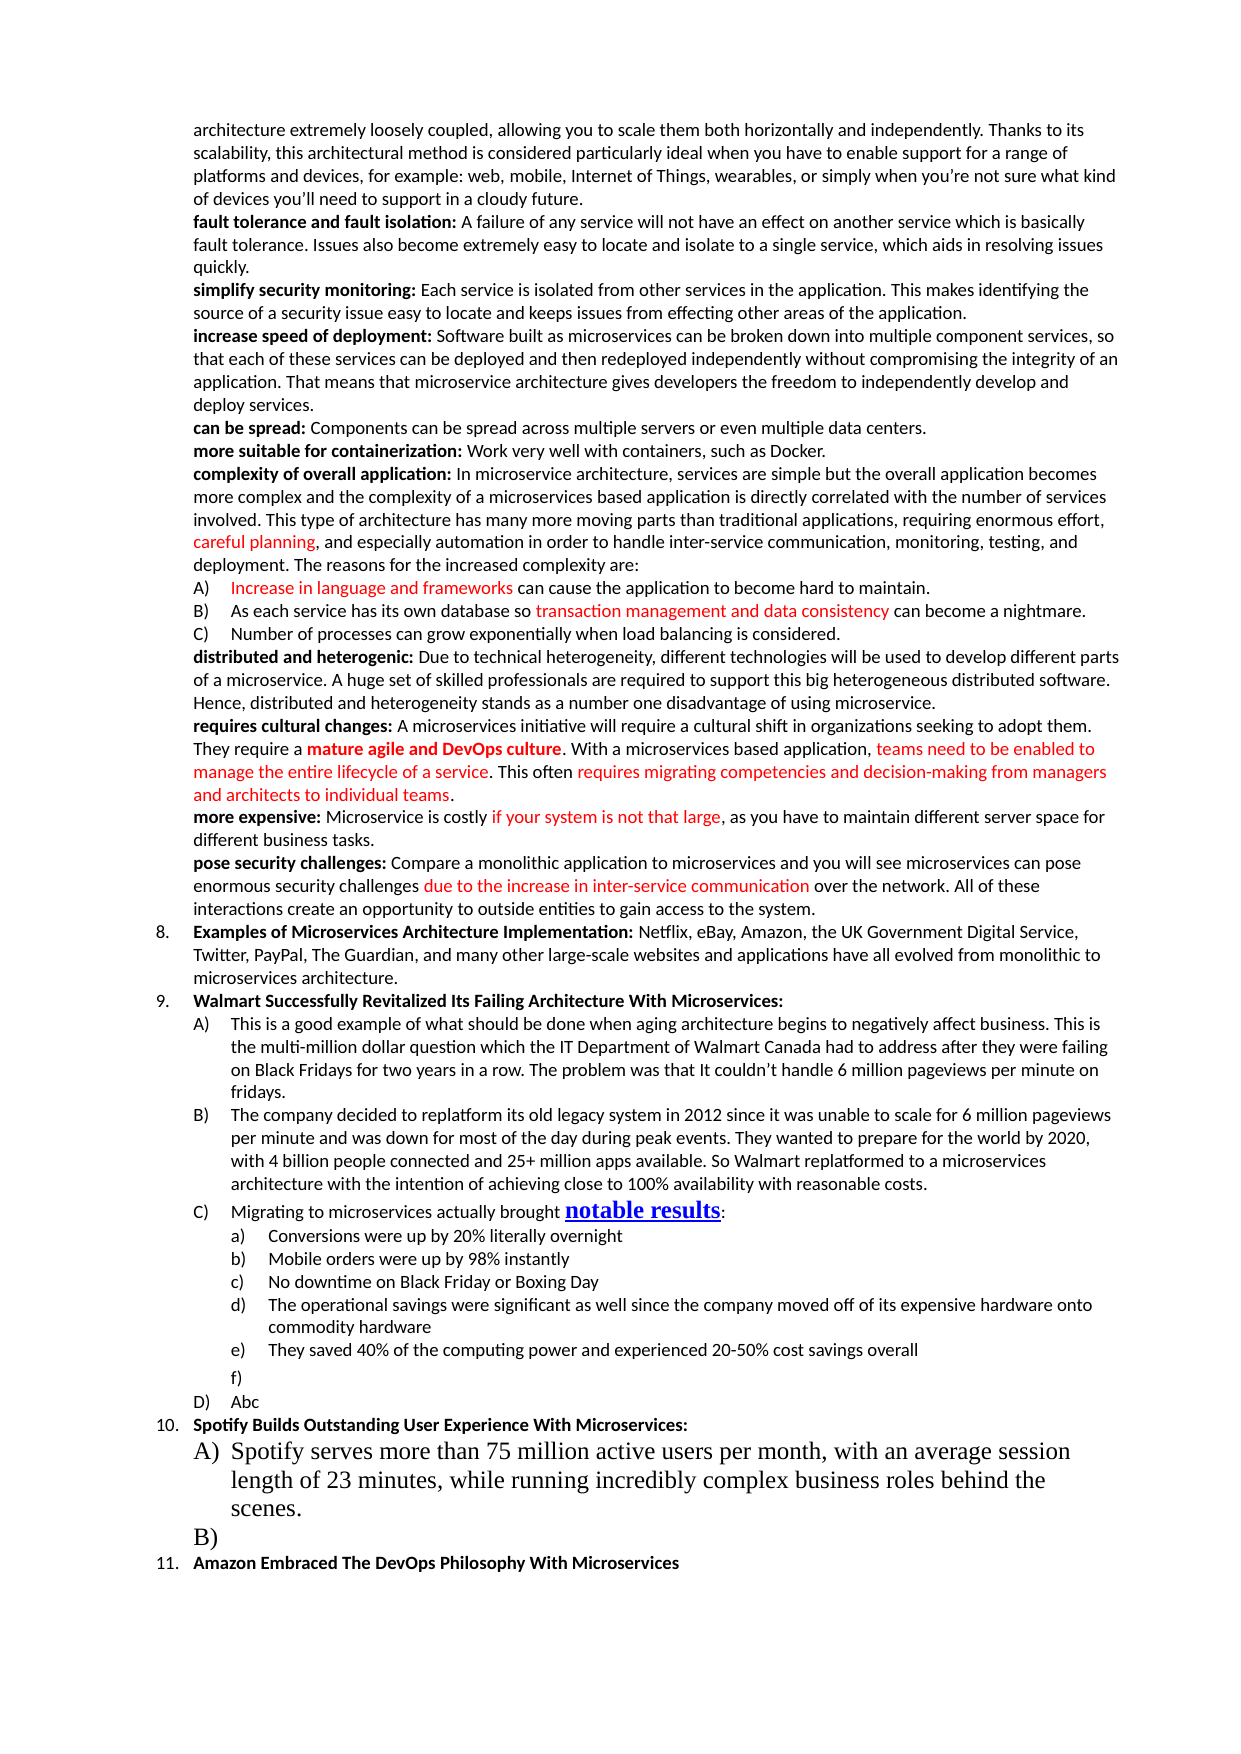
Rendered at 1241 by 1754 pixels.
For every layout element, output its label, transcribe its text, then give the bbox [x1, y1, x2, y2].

list The company decided to replatform its old legacy system in 2012 since it was unable to scale for 6 million pageviews per minute and was down for most of the day during peak events. They wanted to prepare for the world by 2020, with 4 billion people connected and 25+ million apps available. So Walmart replatformed to a microservices architecture with the intention of achieving close to 100% availability with reasonable costs. [193, 1103, 1122, 1195]
list Migrating to microservices actually brought notable results: [193, 1195, 1122, 1224]
list fault tolerance and fault isolation: A failure of any service will not have an effect on another service which is basically fault tolerance. Issues also become extremely easy to locate and isolate to a single service, which aids in resolving issues quickly. [156, 210, 1122, 278]
list requires cultural changes: A microservices initiative will require a cultural shift in organizations seeking to adopt them. They require a mature agile and DevOps culture. With a microservices based application, teams need to be enabled to manage the entire lifecycle of a service. This often requires migrating competencies and decision-making from managers and architects to individual teams. [156, 714, 1122, 806]
list Spotify Builds Outstanding User Experience With Microservices: [156, 1413, 1122, 1436]
list architecture extremely loosely coupled, allowing you to scale them both horizontally and independently. Thanks to its scalability, this architectural method is considered particularly ideal when you have to enable support for a range of platforms and devices, for example: web, mobile, Internet of Things, wearables, or simply when you’re not sure what kind of devices you’ll need to support in a cloudy future. [156, 118, 1122, 210]
list The operational savings were significant as well since the company moved off of its expensive hardware onto commodity hardware [231, 1293, 1122, 1338]
list more expensive: Microservice is costly if your system is not that large, as you have to maintain different server space for different business tasks. [156, 806, 1122, 851]
list Abc [193, 1390, 1122, 1413]
list Examples of Microservices Architecture Implementation: Netflix, eBay, Amazon, the UK Government Digital Service, Twitter, PayPal, The Guardian, and many other large-scale websites and applications have all evolved from monolithic to microservices architecture. [156, 920, 1122, 989]
list pose security challenges: Compare a monolithic application to microservices and you will see microservices can pose enormous security challenges due to the increase in inter-service communication over the network. All of these interactions create an opportunity to outside entities to gain access to the system. [156, 851, 1122, 920]
list Increase in language and frameworks can cause the application to become hard to maintain. [193, 576, 1122, 599]
list No downtime on Black Friday or Boxing Day [231, 1270, 1122, 1293]
list Number of processes can grow exponentially when load balancing is considered. [193, 622, 1122, 645]
list more suitable for containerization: Work very well with containers, such as Docker. [156, 439, 1122, 462]
list This is a good example of what should be done when aging architecture begins to negatively affect business. This is the multi-million dollar question which the IT Department of Walmart Canada had to address after they were failing on Black Fridays for two years in a row. The problem was that It couldn’t handle 6 million pageviews per minute on fridays. [193, 1012, 1122, 1103]
list distributed and heterogenic: Due to technical heterogeneity, different technologies will be used to develop different parts of a microservice. A huge set of skilled professionals are required to support this big heterogeneous distributed software. Hence, distributed and heterogeneity stands as a number one disadvantage of using microservice. [156, 645, 1122, 714]
list Walmart Successfully Revitalized Its Failing Architecture With Microservices: [156, 989, 1122, 1012]
list Amazon Embraced The DevOps Philosophy With Microservices [156, 1551, 1122, 1574]
list They saved 40% of the computing power and experienced 20-50% cost savings overall [231, 1338, 1122, 1361]
list Mobile orders were up by 98% instantly [231, 1247, 1122, 1270]
list complexity of overall application: In microservice architecture, services are simple but the overall application becomes more complex and the complexity of a microservices based application is directly correlated with the number of services involved. This type of architecture has many more moving parts than traditional applications, requiring enormous effort, careful planning, and especially automation in order to handle inter-service communication, monitoring, testing, and deployment. The reasons for the increased complexity are: [156, 462, 1122, 576]
list Spotify serves more than 75 million active users per month, with an average session length of 23 minutes, while running incredibly complex business roles behind the scenes. [193, 1436, 1122, 1522]
list As each service has its own database so transaction management and data consistency can become a nightmare. [193, 599, 1122, 622]
list simplify security monitoring: Each service is isolated from other services in the application. This makes identifying the source of a security issue easy to locate and keeps issues from effecting other areas of the application. [156, 278, 1122, 324]
list can be spread: Components can be spread across multiple servers or even multiple data centers. [156, 416, 1122, 439]
list increase speed of deployment: Software built as microservices can be broken down into multiple component services, so that each of these services can be deployed and then redeployed independently without compromising the integrity of an application. That means that microservice architecture gives developers the freedom to independently develop and deploy services. [156, 324, 1122, 416]
list Conversions were up by 20% literally overnight [231, 1224, 1122, 1247]
